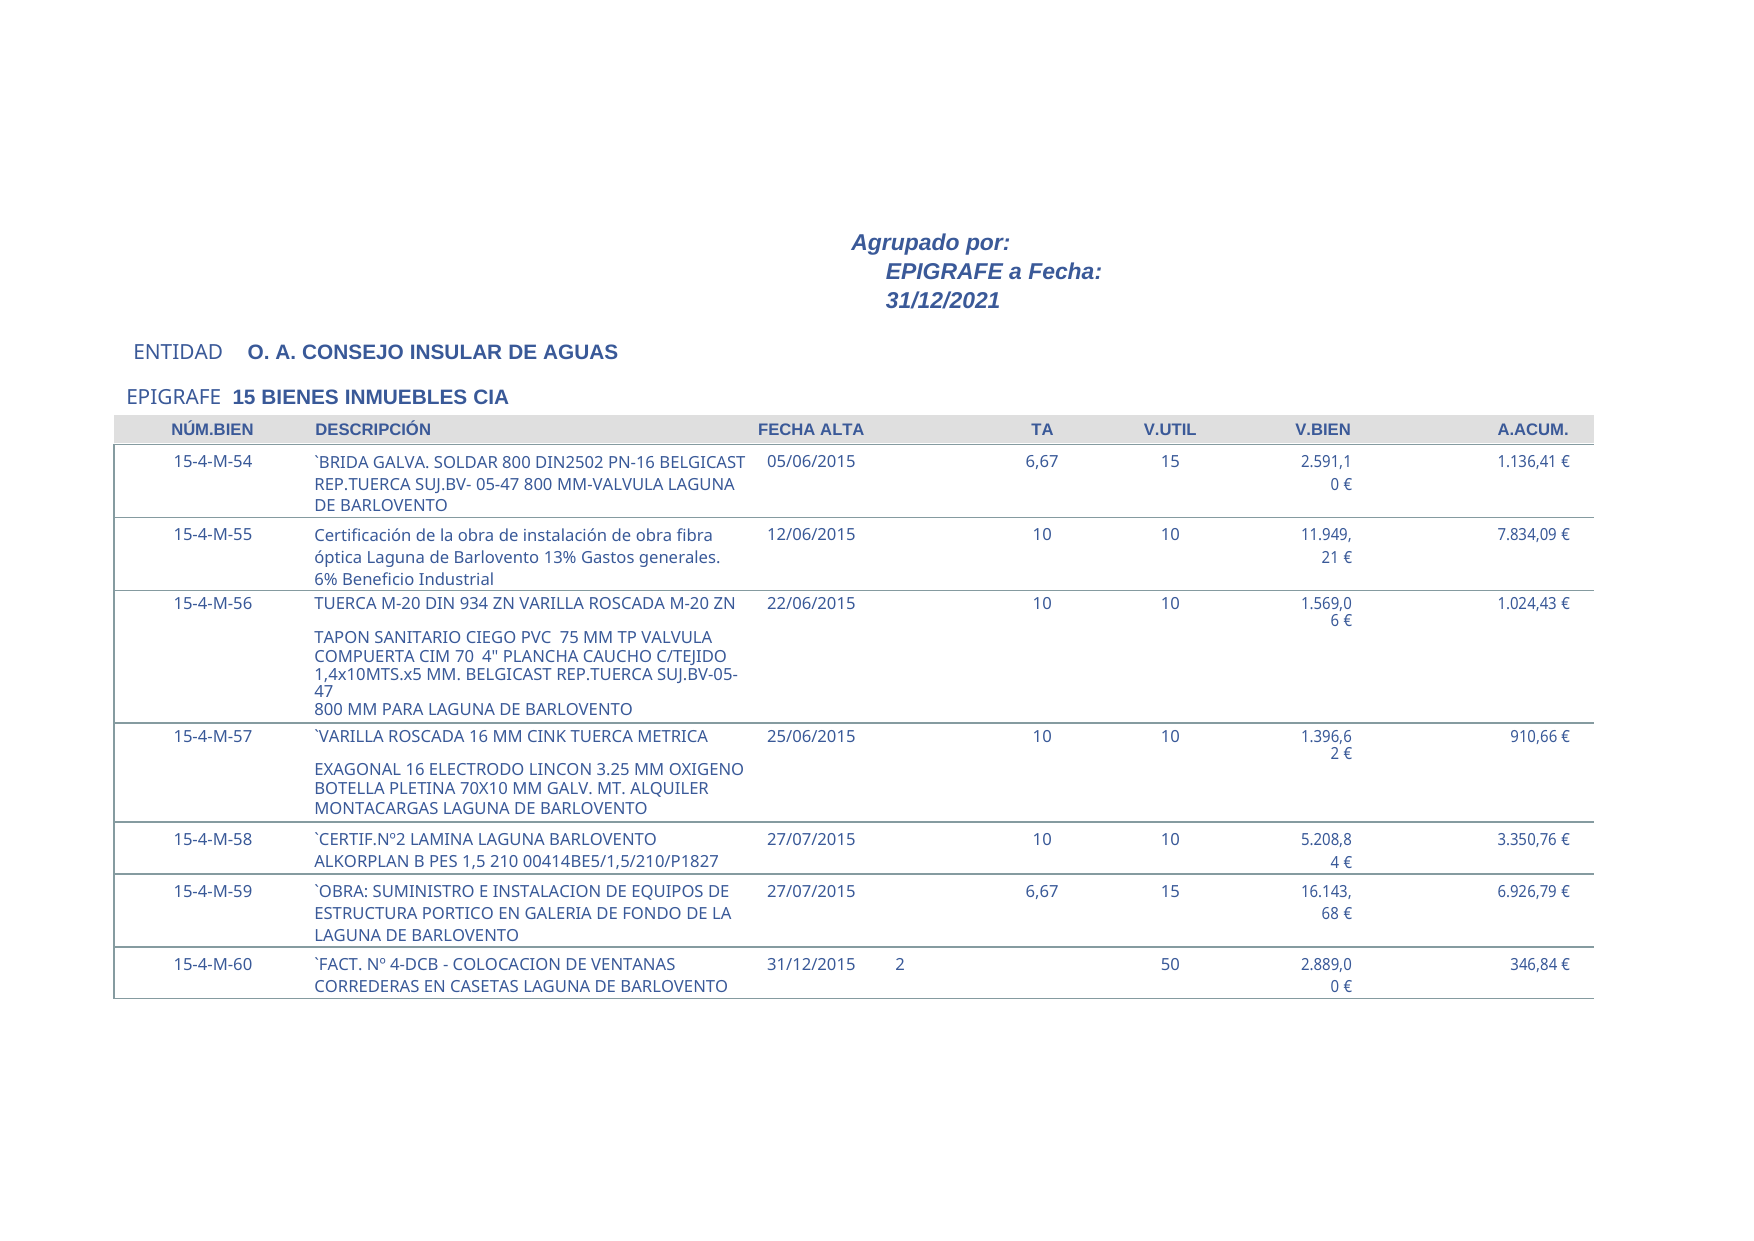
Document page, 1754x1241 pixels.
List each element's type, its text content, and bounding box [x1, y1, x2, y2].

table_cell [1409, 781, 1594, 799]
table_cell 31/12/2015 [746, 948, 873, 998]
table_cell [115, 630, 299, 649]
table_cell [1409, 763, 1594, 781]
table_cell `BRIDA GALVA. SOLDAR 800 DIN2502 PN-16 BELGICAST REP.TUERCA SUJ.BV- 05-47 800 MM-VALVULA LAGUNA DE BARLOVENTO [299, 445, 746, 517]
table_cell [873, 700, 1083, 722]
table_cell [1293, 700, 1409, 722]
table_cell [1293, 763, 1409, 781]
table_cell 3.350,76 € [1409, 823, 1594, 873]
table_cell 15 [1083, 445, 1293, 517]
table_header V.BIEN [1293, 415, 1409, 443]
table_cell 16.143,68 € [1293, 875, 1409, 946]
table_cell 2.889,00 € [1293, 948, 1409, 998]
table_cell `FACT. Nº 4-DCB - COLOCACION DE VENTANAS CORREDERAS EN CASETAS LAGUNA DE BARLOVENTO [299, 948, 746, 998]
table_header NÚM.BIEN [114, 415, 299, 443]
table_cell 27/07/2015 [746, 875, 873, 946]
table_cell 15-4-M-54 [115, 445, 299, 517]
table_cell 15 [1083, 875, 1293, 946]
table_cell `CERTIF.Nº2 LAMINA LAGUNA BARLOVENTO ALKORPLAN B PES 1,5 210 00414BE5/1,5/210/P1827 [299, 823, 746, 873]
table_cell 15-4-M-57 [115, 724, 299, 762]
table_cell 6,67 [873, 445, 1083, 517]
table_cell [746, 700, 873, 722]
table_cell 10 [1083, 591, 1293, 630]
table_cell [873, 763, 1083, 781]
table_cell 2 [873, 948, 1083, 998]
table_cell 15-4-M-56 [115, 591, 299, 630]
table_cell [873, 630, 1083, 649]
table_cell [746, 763, 873, 781]
table_cell [1409, 630, 1594, 649]
table_cell [1409, 700, 1594, 722]
table_cell 10 [873, 724, 1083, 762]
table_cell 910,66 € [1409, 724, 1594, 762]
table_cell 10 [1083, 724, 1293, 762]
table_cell [115, 781, 299, 799]
table_header FECHA ALTA [746, 415, 873, 443]
text ENTIDAD O. A. CONSEJO INSULAR DE AGUAS [133, 337, 1606, 365]
table_cell 6.926,79 € [1409, 875, 1594, 946]
table_cell 1.569,06 € [1293, 591, 1409, 630]
table_cell [746, 630, 873, 649]
table_cell [746, 781, 873, 799]
text Agrupado por: EPIGRAFE a Fecha: 31/12/2021 [851, 228, 1134, 314]
table_cell 50 [1083, 948, 1293, 998]
table_cell 15-4-M-60 [115, 948, 299, 998]
table_cell [873, 649, 1083, 667]
table_cell 22/06/2015 [746, 591, 873, 630]
table_cell [746, 667, 873, 700]
table_cell 2.591,10 € [1293, 445, 1409, 517]
table_cell 10 [1083, 518, 1293, 590]
table_cell [115, 649, 299, 667]
table_cell [1083, 630, 1293, 649]
table_cell [1293, 630, 1409, 649]
table_cell 800 MM PARA LAGUNA DE BARLOVENTO [299, 700, 746, 722]
table_cell 10 [873, 823, 1083, 873]
table_cell [746, 800, 873, 821]
table_cell 1.136,41 € [1409, 445, 1594, 517]
table_cell [1293, 649, 1409, 667]
table_cell 6,67 [873, 875, 1083, 946]
table_cell 10 [873, 591, 1083, 630]
table_cell `OBRA: SUMINISTRO E INSTALACION DE EQUIPOS DE ESTRUCTURA PORTICO EN GALERIA DE FONDO DE LA LAGUNA DE BARLOVENTO [299, 875, 746, 946]
table_cell 10 [873, 518, 1083, 590]
table_header V.UTIL [1083, 415, 1293, 443]
table_cell TAPON SANITARIO CIEGO PVC 75 MM TP VALVULA [299, 630, 746, 649]
table_cell [1409, 667, 1594, 700]
table_cell [1083, 800, 1293, 821]
table_cell MONTACARGAS LAGUNA DE BARLOVENTO [299, 800, 746, 821]
table_cell [1293, 781, 1409, 799]
table_cell 15-4-M-59 [115, 875, 299, 946]
table_cell [1083, 763, 1293, 781]
table_cell 11.949,21 € [1293, 518, 1409, 590]
text EPIGRAFE 15 BIENES INMUEBLES CIA [126, 382, 1606, 411]
table_cell 5.208,84 € [1293, 823, 1409, 873]
table_cell 05/06/2015 [746, 445, 873, 517]
table_cell [1409, 800, 1594, 821]
table_cell 1.024,43 € [1409, 591, 1594, 630]
table_cell EXAGONAL 16 ELECTRODO LINCON 3.25 MM OXIGENO [299, 763, 746, 781]
table_cell 15-4-M-58 [115, 823, 299, 873]
table_cell [1083, 667, 1293, 700]
table_cell [1293, 667, 1409, 700]
table_cell COMPUERTA CIM 70 4" PLANCHA CAUCHO C/TEJIDO [299, 649, 746, 667]
table_cell [1083, 781, 1293, 799]
table_cell [873, 800, 1083, 821]
table_header TA [873, 415, 1083, 443]
table_cell TUERCA M-20 DIN 934 ZN VARILLA ROSCADA M-20 ZN [299, 591, 746, 630]
table_cell 1,4x10MTS.x5 MM. BELGICAST REP.TUERCA SUJ.BV-05-47 [299, 667, 746, 700]
table_header A.ACUM. [1409, 415, 1594, 443]
table_cell 15-4-M-55 [115, 518, 299, 590]
table_cell 12/06/2015 [746, 518, 873, 590]
table_cell 346,84 € [1409, 948, 1594, 998]
table_cell 10 [1083, 823, 1293, 873]
table_cell [1083, 649, 1293, 667]
table_cell [873, 781, 1083, 799]
table_cell [115, 700, 299, 722]
table_cell 7.834,09 € [1409, 518, 1594, 590]
table_cell [873, 667, 1083, 700]
table_cell [1409, 649, 1594, 667]
table_cell [746, 649, 873, 667]
table_header DESCRIPCIÓN [299, 415, 746, 443]
table_cell [115, 800, 299, 821]
table_cell BOTELLA PLETINA 70X10 MM GALV. MT. ALQUILER [299, 781, 746, 799]
table_cell [115, 763, 299, 781]
table_cell [115, 667, 299, 700]
table_cell [1293, 800, 1409, 821]
table_cell 25/06/2015 [746, 724, 873, 762]
table_cell Certificación de la obra de instalación de obra fibra óptica Laguna de Barlovento 13% Gastos generales. 6% Beneficio Industrial [299, 518, 746, 590]
table_cell `VARILLA ROSCADA 16 MM CINK TUERCA METRICA [299, 724, 746, 762]
table_cell 27/07/2015 [746, 823, 873, 873]
table_cell 1.396,62 € [1293, 724, 1409, 762]
table_cell [1083, 700, 1293, 722]
